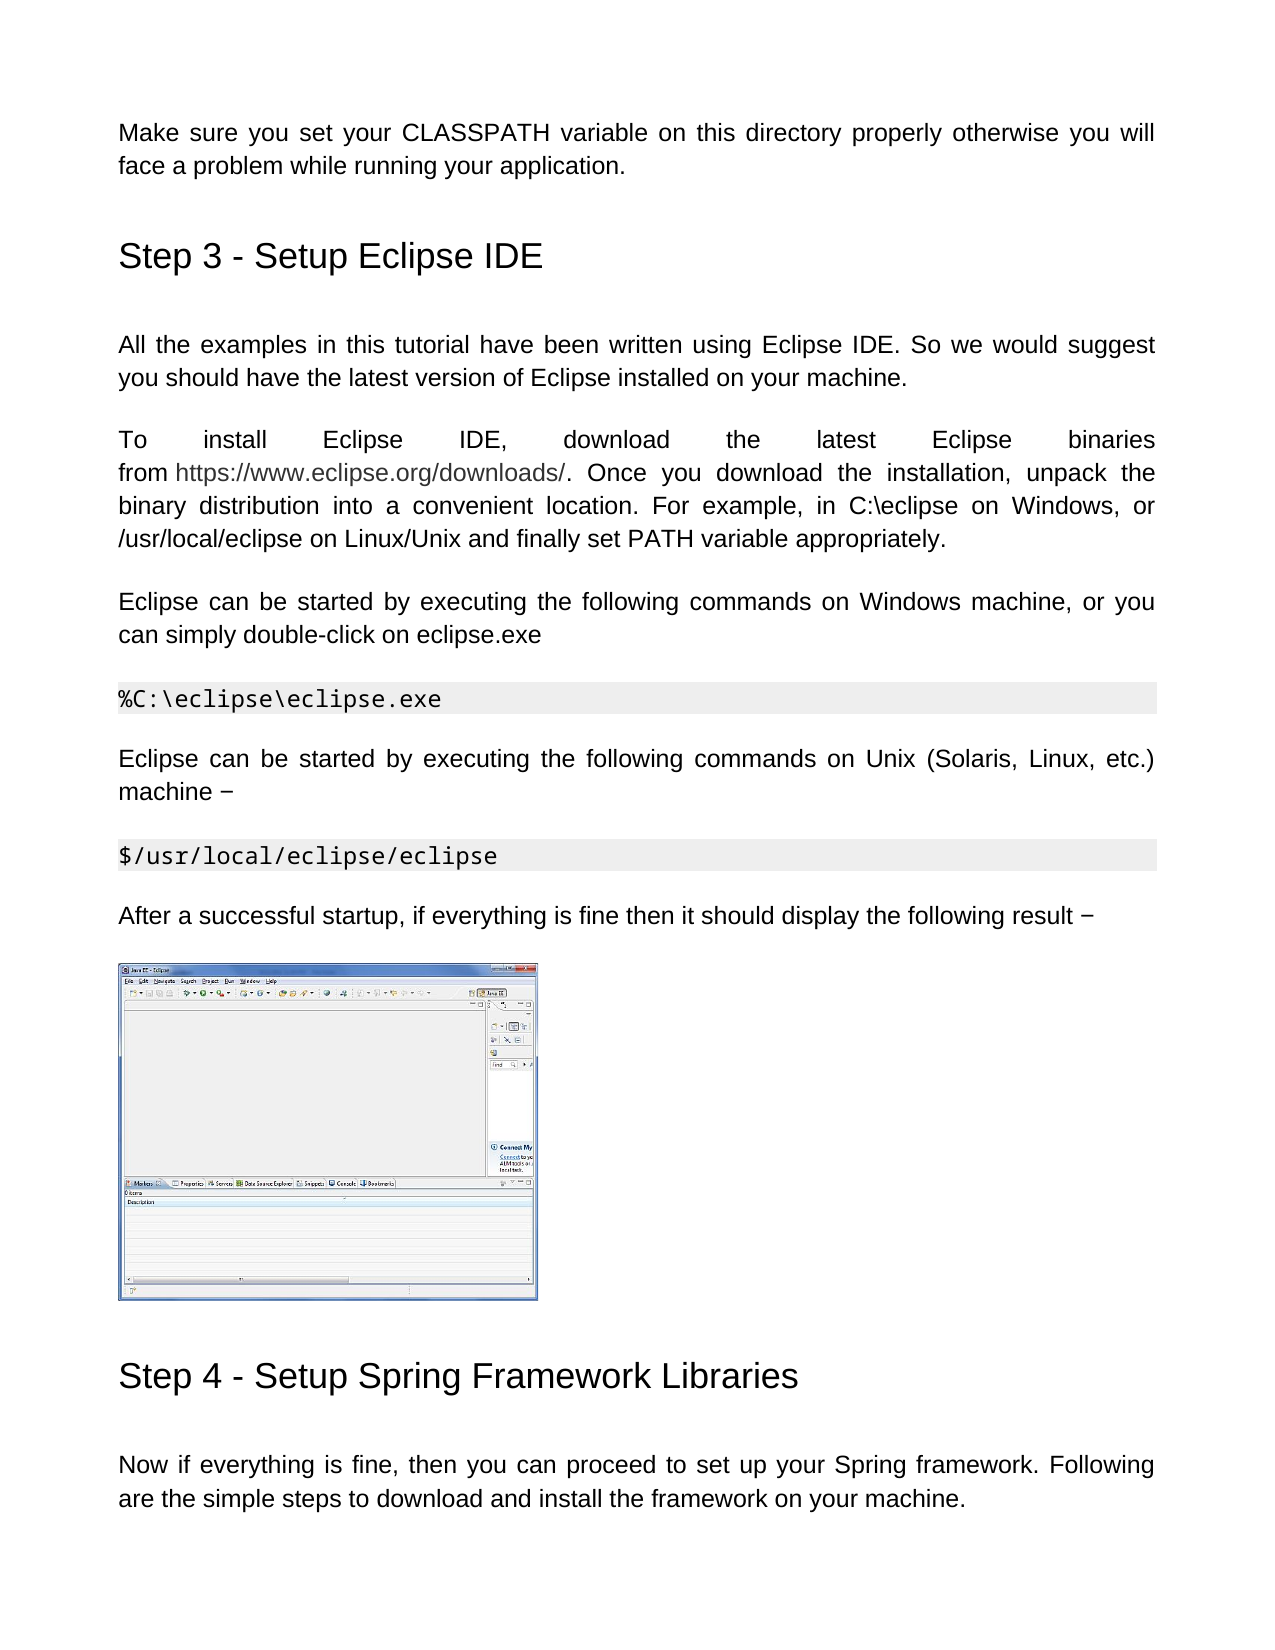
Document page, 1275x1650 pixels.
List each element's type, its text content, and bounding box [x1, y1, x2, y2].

text Now if everything is fine, then you can proceed to set up your Spring framework. Following are the simple steps to download and install the framework on your machine. [118, 1451, 1157, 1512]
text Eclipse can be started by executing the following commands on Windows machine, or you can simply double-click on eclipse.exe [118, 587, 1157, 648]
text To install Eclipse IDE, download the latest Eclipse binaries from https://www.eclipse.org/downloads/. Once you download the installation, unpack the binary distribution into a convenient location. For example, in C:\eclipse on Windows, or /usr/local/eclipse on Linux/Unix and finally set PATH variable appropriately. [118, 425, 1157, 553]
text %C:\eclipse\eclipse.exe [118, 682, 1157, 714]
text $/usr/local/eclipse/eclipse [118, 839, 1157, 871]
text All the examples in this tutorial have been written using Eclipse IDE. So we would suggest you should have the latest version of Eclipse installed on your machine. [118, 330, 1157, 391]
subtitle Step 4 - Setup Spring Framework Libraries [118, 1355, 1157, 1397]
subtitle Step 3 - Setup Eclipse IDE [118, 234, 1157, 276]
picture [118, 963, 539, 1301]
text After a successful startup, if everything is fine then it should display the following result − [118, 901, 1157, 929]
text Eclipse can be started by executing the following commands on Unix (Solaris, Linux, etc.) machine − [118, 744, 1157, 806]
text Make sure you set your CLASSPATH variable on this directory properly otherwise you will face a problem while running your application. [118, 118, 1157, 180]
